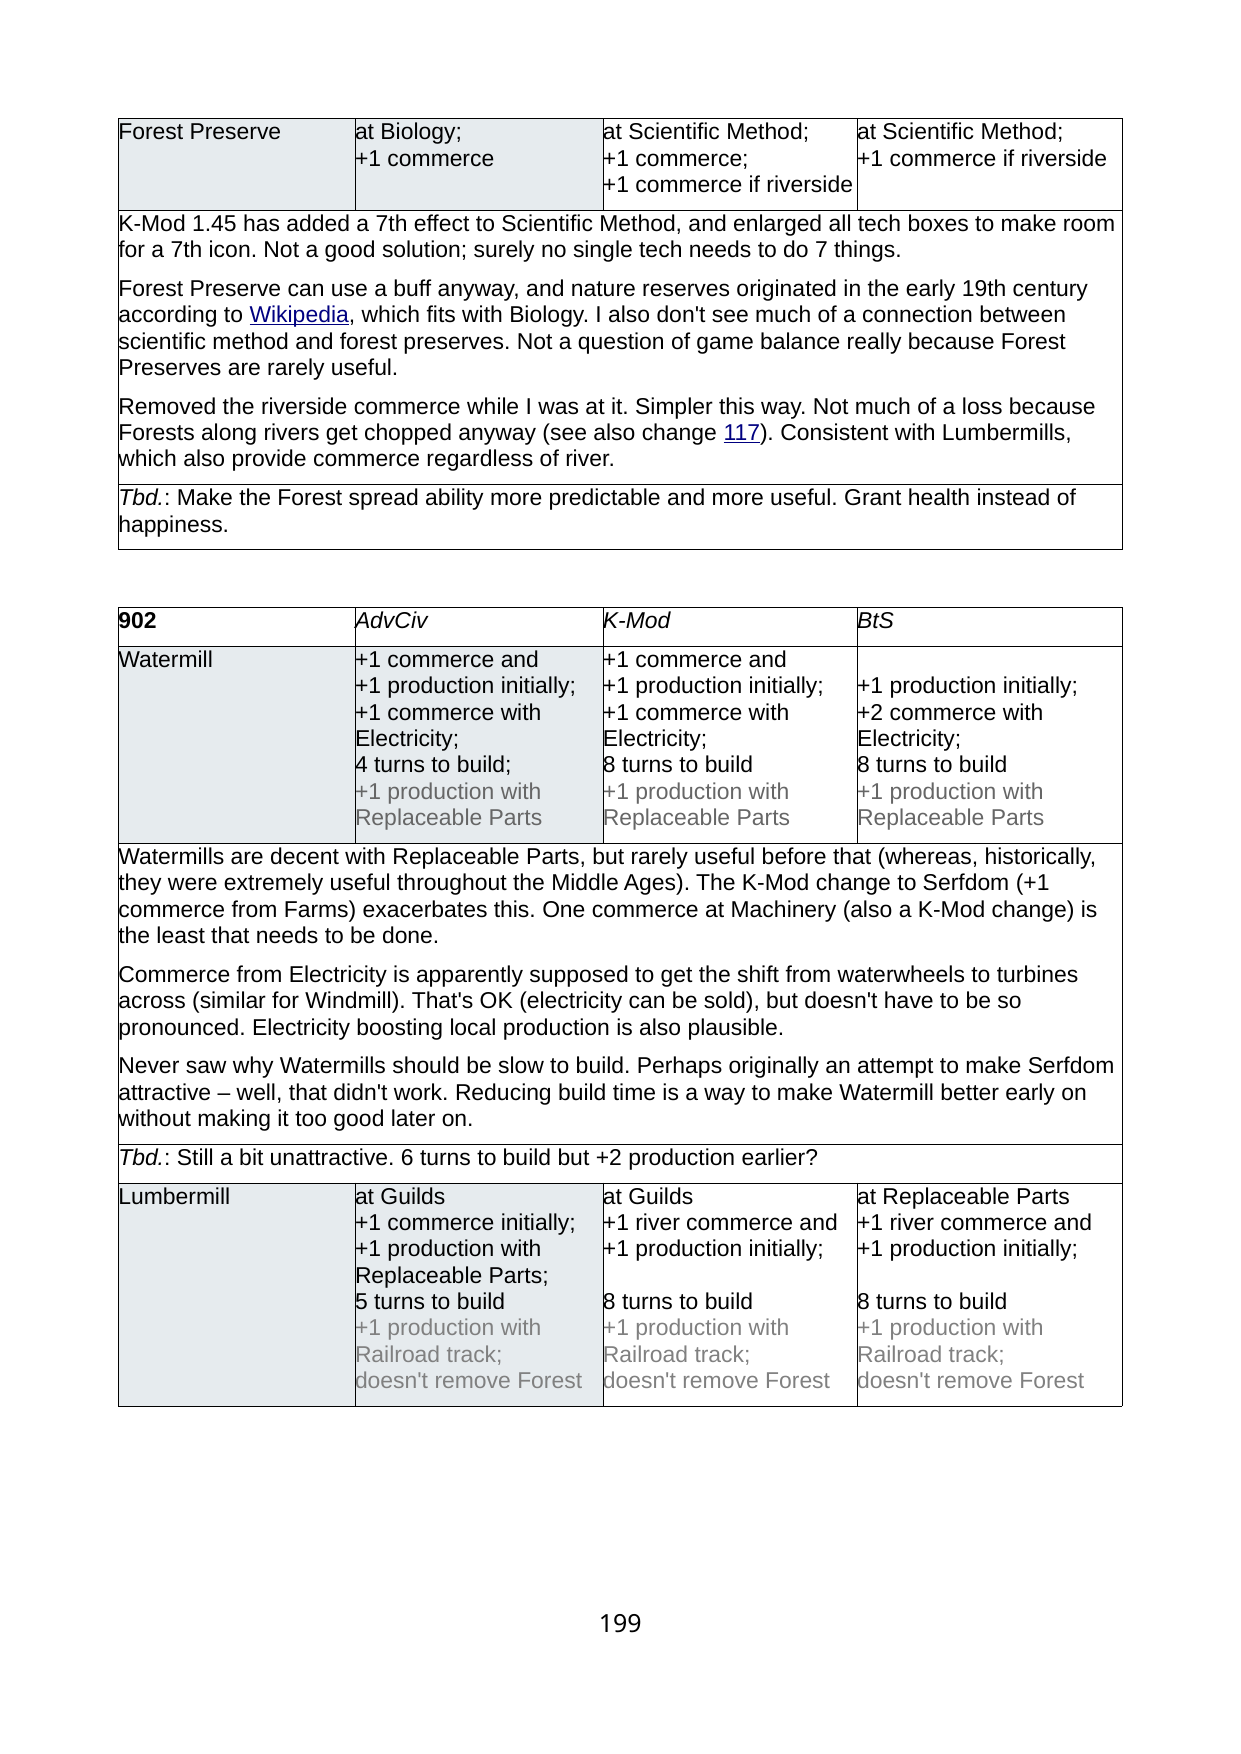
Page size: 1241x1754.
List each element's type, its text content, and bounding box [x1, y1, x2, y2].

table_cell Lumbermill [119, 1184, 355, 1406]
table_cell +1 commerce and +1 production initially; +1 commerce with Electricity; 4 turns to build; +1 production with Replaceable Parts [356, 647, 603, 843]
table_cell +1 production initially; +2 commerce with Electricity; 8 turns to build +1 production with Replaceable Parts [858, 647, 1122, 843]
table_header AdvCiv [356, 608, 603, 646]
table_cell at Biology; +1 commerce [356, 119, 603, 210]
table_cell Watermill [119, 647, 355, 843]
table_cell Tbd.: Still a bit unattractive. 6 turns to build but +2 production earlier? [119, 1145, 1122, 1182]
table_header 902 [119, 608, 355, 646]
table_cell K-Mod 1.45 has added a 7th effect to Scientific Method, and enlarged all tech boxes to make room for a 7th icon. Not a good solution; surely no single tech needs to do 7 things. Forest Preserve can use a buff anyway, and nature reserves originated in the early 19th century according to Wikipedia, which fits with Biology. I also don't see much of a connection between scientific method and forest preserves. Not a question of game balance really because Forest Preserves are rarely useful. Removed the riverside commerce while I was at it. Simpler this way. Not much of a loss because Forests along rivers get chopped anyway (see also change 117). Consistent with Lumbermills, which also provide commerce regardless of river. [119, 211, 1122, 484]
table_cell Tbd.: Make the Forest spread ability more predictable and more useful. Grant health instead of happiness. [119, 485, 1122, 549]
table_cell at Guilds +1 river commerce and +1 production initially; 8 turns to build +1 production with Railroad track; doesn't remove Forest [604, 1184, 857, 1406]
table_cell at Scientific Method; +1 commerce; +1 commerce if riverside [604, 119, 857, 210]
table_cell at Guilds +1 commerce initially; +1 production with Replaceable Parts; 5 turns to build +1 production with Railroad track; doesn't remove Forest [356, 1184, 603, 1406]
table_header K-Mod [604, 608, 857, 646]
table_cell Forest Preserve [119, 119, 355, 210]
table_cell Watermills are decent with Replaceable Parts, but rarely useful before that (whereas, historically, they were extremely useful throughout the Middle Ages). The K-Mod change to Serfdom (+1 commerce from Farms) exacerbates this. One commerce at Machinery (also a K-Mod change) is the least that needs to be done. Commerce from Electricity is apparently supposed to get the shift from waterwheels to turbines across (similar for Windmill). That's OK (electricity can be sold), but doesn't have to be so pronounced. Electricity boosting local production is also plausible. Never saw why Watermills should be slow to build. Perhaps originally an attempt to make Serfdom attractive – well, that didn't work. Reducing build time is a way to make Watermill better early on without making it too good later on. [119, 844, 1122, 1144]
table_cell at Scientific Method; +1 commerce if riverside [858, 119, 1122, 210]
table_cell at Replaceable Parts +1 river commerce and +1 production initially; 8 turns to build +1 production with Railroad track; doesn't remove Forest [858, 1184, 1122, 1406]
table_header BtS [858, 608, 1122, 646]
table_cell +1 commerce and +1 production initially; +1 commerce with Electricity; 8 turns to build +1 production with Replaceable Parts [604, 647, 857, 843]
